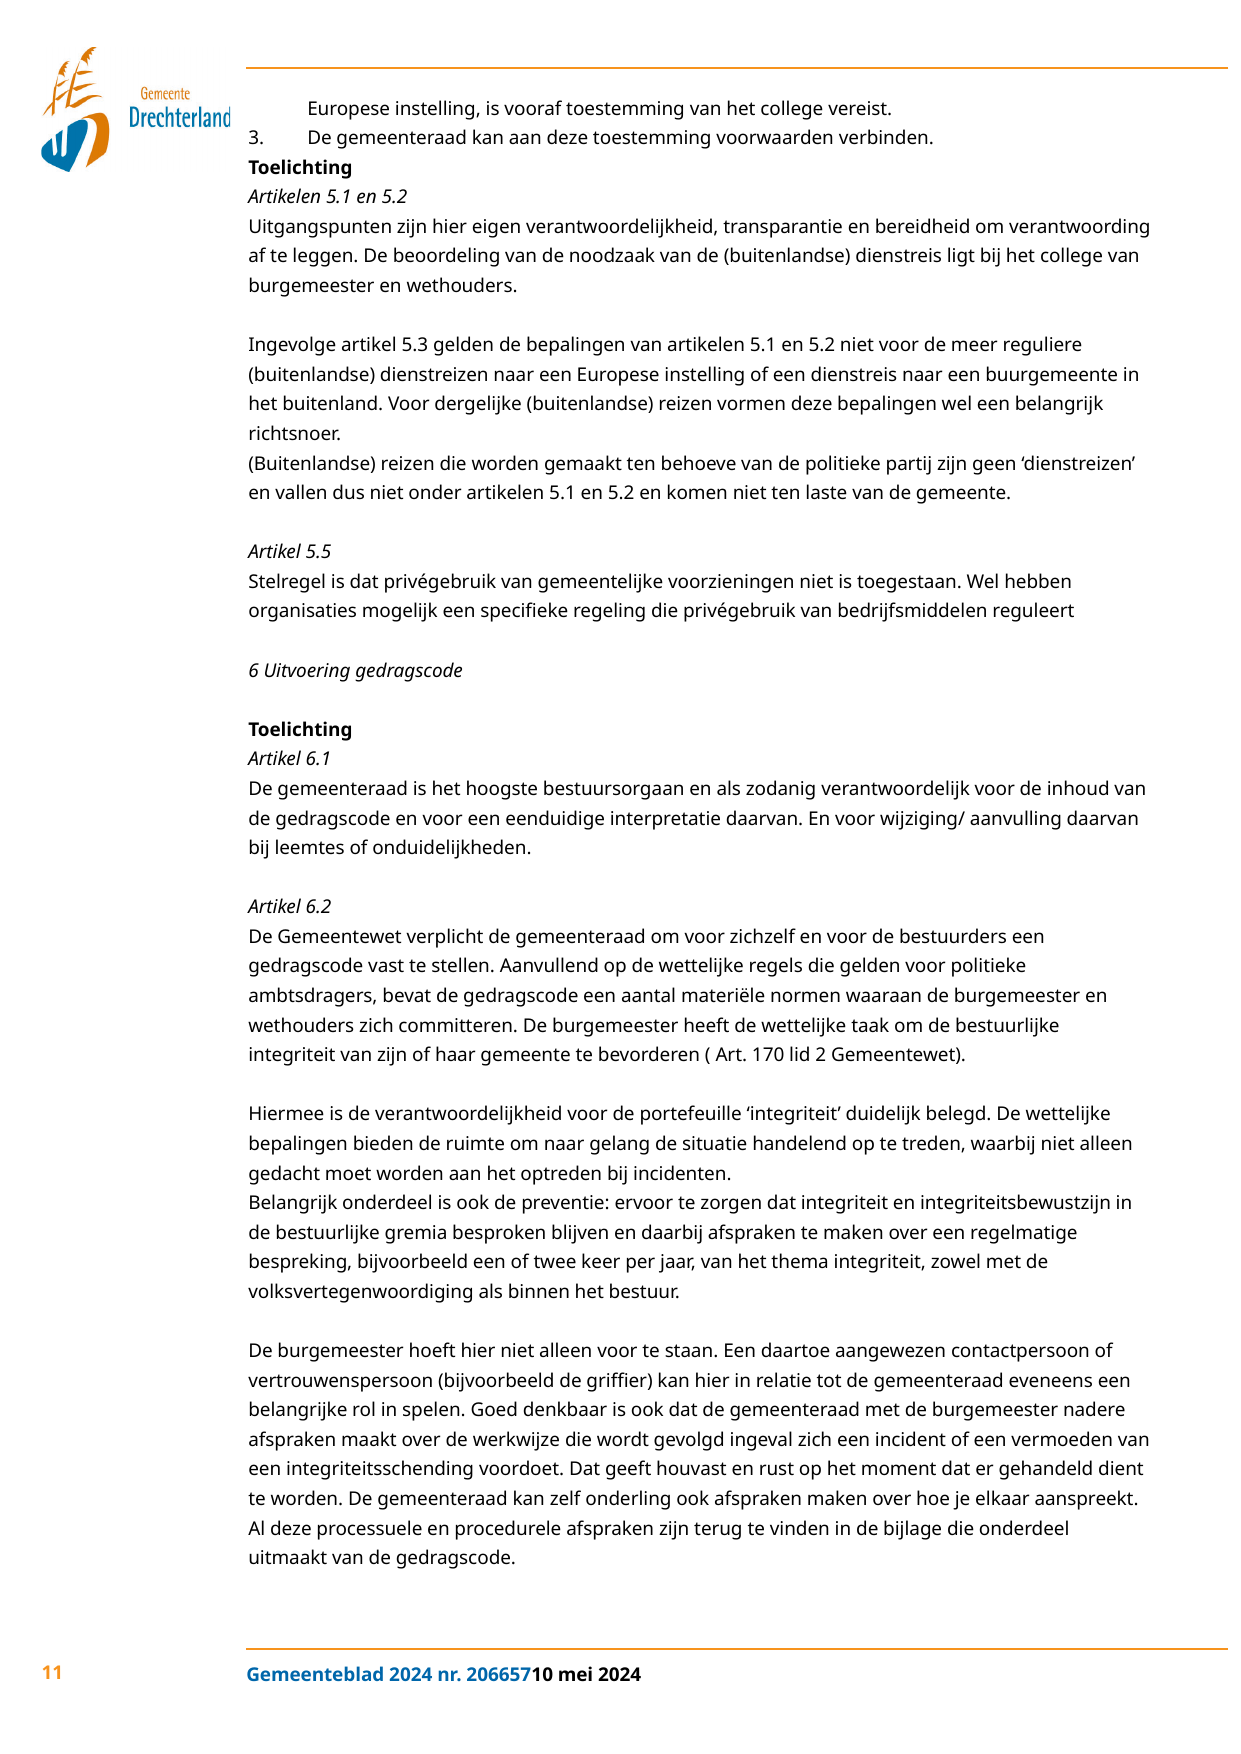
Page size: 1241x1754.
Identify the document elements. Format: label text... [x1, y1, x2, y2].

text Artikel 6.2 [248, 893, 1152, 919]
text Stelregel is dat privégebruik van gemeentelijke voorzieningen niet is toegestaan. Wel hebben organisaties mogelijk een specifieke regeling die privégebruik van bedrijfsmiddelen reguleert [248, 568, 1152, 623]
text De burgemeester hoeft hier niet alleen voor te staan. Een daartoe aangewezen contactpersoon of vertrouwenspersoon (bijvoorbeeld de griffier) kan hier in relatie tot de gemeenteraad eveneens een belangrijke rol in spelen. Goed denkbaar is ook dat de gemeenteraad met de burgemeester nadere afspraken maakt over de werkwijze die wordt gevolgd ingeval zich een incident of een vermoeden van een integriteitsschending voordoet. Dat geeft houvast en rust op het moment dat er gehandeld dient te worden. De gemeenteraad kan zelf onderling ook afspraken maken over hoe je elkaar aanspreekt. Al deze processuele en procedurele afspraken zijn terug te vinden in de bijlage die onderdeel uitmaakt van de gedragscode. [248, 1337, 1152, 1570]
list De gemeenteraad kan aan deze toestemming voorwaarden verbinden. [248, 124, 1152, 150]
text Artikelen 5.1 en 5.2 [248, 183, 1152, 209]
text Ingevolge artikel 5.3 gelden de bepalingen van artikelen 5.1 en 5.2 niet voor de meer reguliere (buitenlandse) dienstreizen naar een Europese instelling of een dienstreis naar een buurgemeente in het buitenland. Voor dergelijke (buitenlandse) reizen vormen deze bepalingen wel een belangrijk richtsnoer. [248, 331, 1152, 446]
text Hiermee is de verantwoordelijkheid voor de portefeuille ‘integriteit’ duidelijk belegd. De wettelijke bepalingen bieden de ruimte om naar gelang de situatie handelend op te treden, waarbij niet alleen gedacht moet worden aan het optreden bij incidenten. [248, 1101, 1152, 1186]
text Uitgangspunten zijn hier eigen verantwoordelijkheid, transparantie en bereidheid om verantwoording af te leggen. De beoordeling van de noodzaak van de (buitenlandse) dienstreis ligt bij het college van burgemeester en wethouders. [248, 213, 1152, 298]
text Toelichting [248, 154, 1152, 180]
picture [41, 47, 231, 172]
text De gemeenteraad is het hoogste bestuursorgaan en als zodanig verantwoordelijk voor de inhoud van de gedragscode en voor een eenduidige interpretatie daarvan. En voor wijziging/ aanvulling daarvan bij leemtes of onduidelijkheden. [248, 775, 1152, 860]
text Artikel 6.1 [248, 746, 1152, 771]
text 6 Uitvoering gedragscode [248, 657, 1152, 683]
picture [41, 158, 64, 172]
text Belangrijk onderdeel is ook de preventie: ervoor te zorgen dat integriteit en integriteitsbewustzijn in de bestuurlijke gremia besproken blijven en daarbij afspraken te maken over een regelmatige bespreking, bijvoorbeeld een of twee keer per jaar, van het thema integriteit, zowel met de volksvertegenwoordiging als binnen het bestuur. [248, 1189, 1152, 1304]
text Toelichting [248, 716, 1152, 742]
text (Buitenlandse) reizen die worden gemaakt ten behoeve van de politieke partij zijn geen ‘dienstreizen’ en vallen dus niet onder artikelen 5.1 en 5.2 en komen niet ten laste van de gemeente. [248, 450, 1152, 505]
text De Gemeentewet verplicht de gemeenteraad om voor zichzelf en voor de bestuurders een gedragscode vast te stellen. Aanvullend op de wettelijke regels die gelden voor politieke ambtsdragers, bevat de gedragscode een aantal materiële normen waaraan de burgemeester en wethouders zich committeren. De burgemeester heeft de wettelijke taak om de bestuurlijke integriteit van zijn of haar gemeente te bevorderen ( Art. 170 lid 2 Gemeentewet). [248, 923, 1152, 1067]
text Artikel 5.5 [248, 538, 1152, 564]
list Europese instelling, is vooraf toestemming van het college vereist. [248, 95, 1152, 121]
picture [226, 115, 231, 124]
